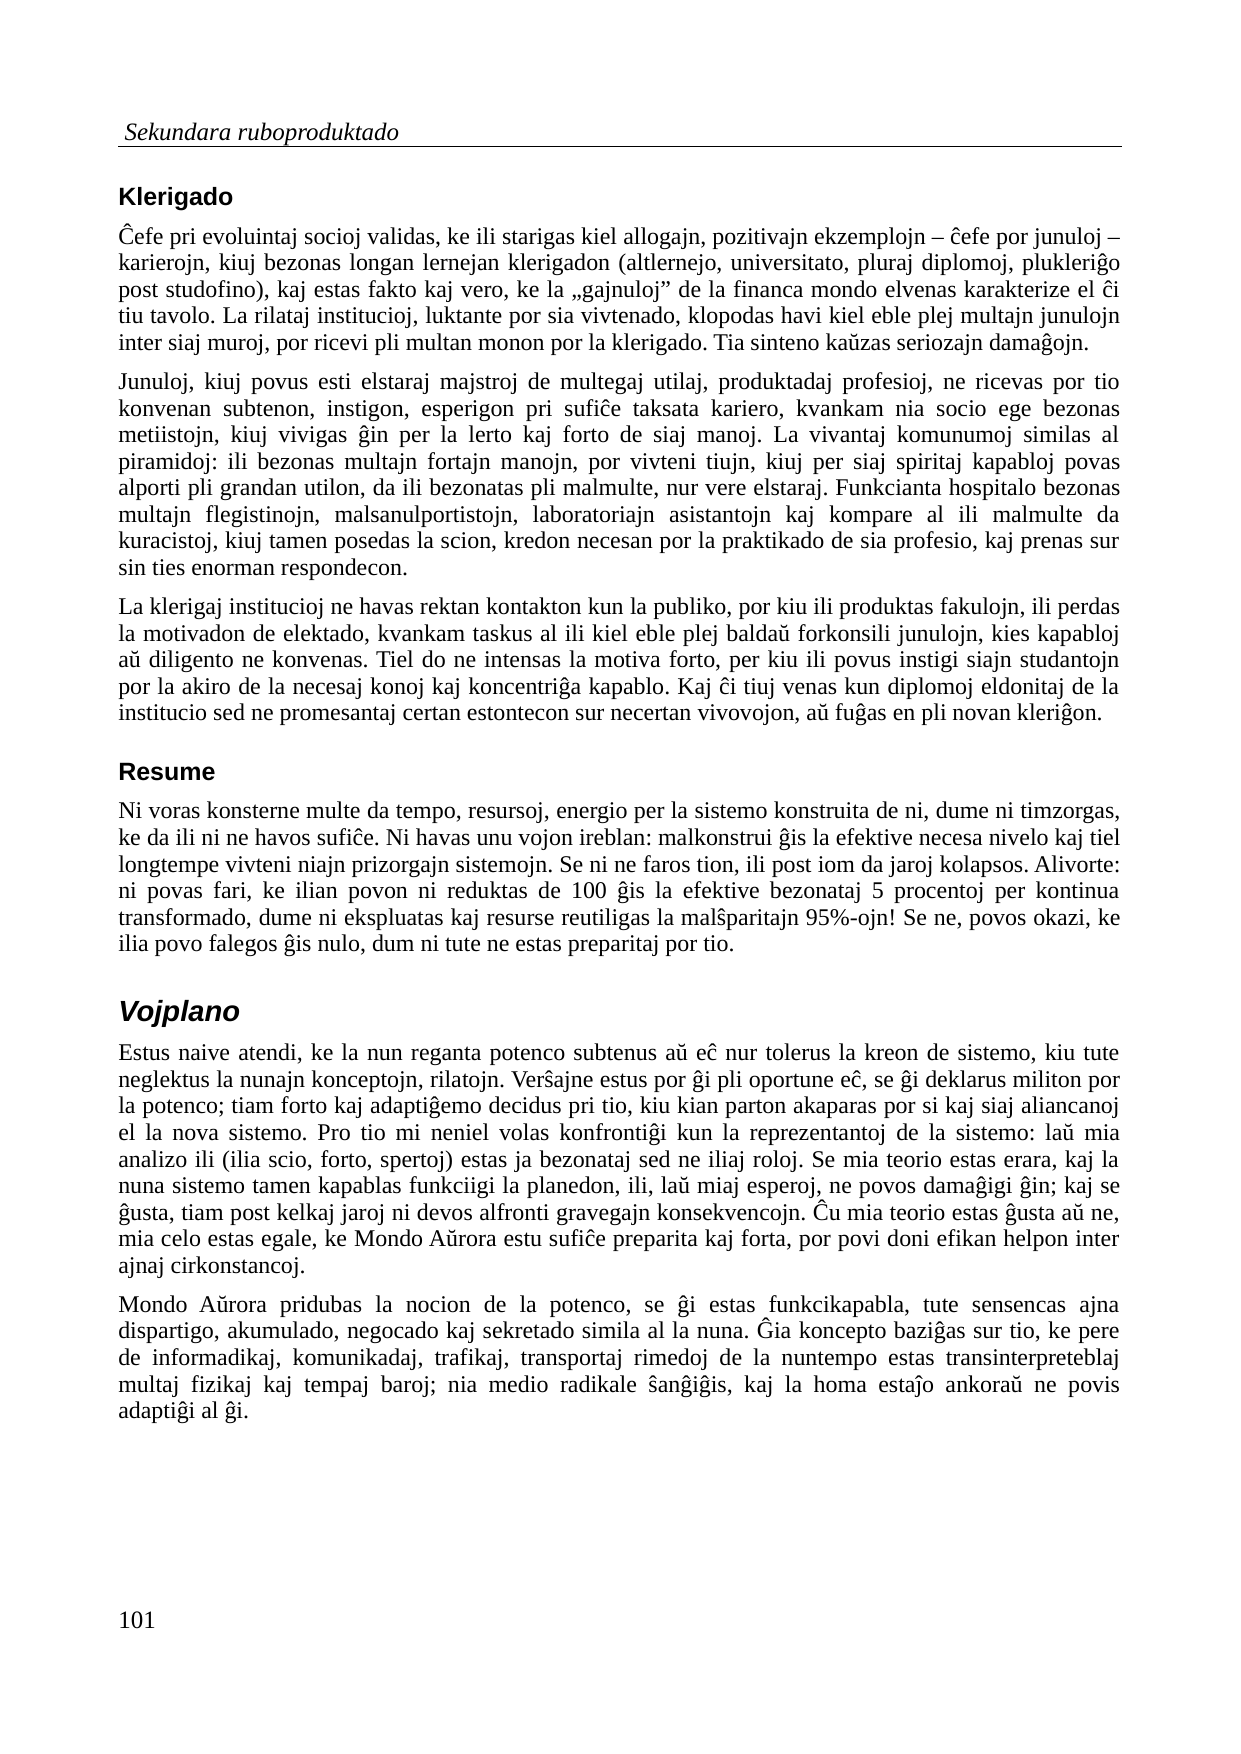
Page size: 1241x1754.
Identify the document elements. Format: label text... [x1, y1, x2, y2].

text Ĉefe pri evoluintaj socioj validas, ke ili starigas kiel allogajn, pozitivajn ekzemplojn – ĉefe por junuloj – karierojn, kiuj bezonas longan lernejan klerigadon (altlernejo, universitato, pluraj diplomoj, plukleriĝo post studofino), kaj estas fakto kaj vero, ke la „gajnuloj” de la financa mondo elvenas karakterize el ĉi tiu tavolo. La rilataj institucioj, luktante por sia vivtenado, klopodas havi kiel eble plej multajn junulojn inter siaj muroj, por ricevi pli multan monon por la klerigado. Tia sinteno kaŭzas seriozajn damaĝojn. [118, 223, 1122, 356]
subtitle Vojplano [118, 994, 1122, 1027]
text Ni voras konsterne multe da tempo, resursoj, energio per la sistemo konstruita de ni, dume ni timzorgas, ke da ili ni ne havos sufiĉe. Ni havas unu vojon ireblan: malkonstrui ĝis la efektive necesa nivelo kaj tiel longtempe vivteni niajn prizorgajn sistemojn. Se ni ne faros tion, ili post iom da jaroj kolapsos. Alivorte: ni povas fari, ke ilian povon ni reduktas de 100 ĝis la efektive bezonataj 5 procentoj per kontinua transformado, dume ni ekspluatas kaj resurse reutiligas la malŝparitajn 95%-ojn! Se ne, povos okazi, ke ilia povo falegos ĝis nulo, dum ni tute ne estas preparitaj por tio. [118, 798, 1122, 957]
text La klerigaj institucioj ne havas rektan kontakton kun la publiko, por kiu ili produktas fakulojn, ili perdas la motivadon de elektado, kvankam taskus al ili kiel eble plej baldaŭ forkonsili junulojn, kies kapabloj aŭ diligento ne konvenas. Tiel do ne intensas la motiva forto, per kiu ili povus instigi siajn studantojn por la akiro de la necesaj konoj kaj koncentriĝa kapablo. Kaj ĉi tiuj venas kun diplomoj eldonitaj de la institucio sed ne promesantaj certan estontecon sur necertan vivovojon, aŭ fuĝas en pli novan kleriĝon. [118, 593, 1122, 726]
text Estus naive atendi, ke la nun reganta potenco subtenus aŭ eĉ nur tolerus la kreon de sistemo, kiu tute neglektus la nunajn konceptojn, rilatojn. Verŝajne estus por ĝi pli oportune eĉ, se ĝi deklarus militon por la potenco; tiam forto kaj adaptiĝemo decidus pri tio, kiu kian parton akaparas por si kaj siaj aliancanoj el la nova sistemo. Pro tio mi neniel volas konfrontiĝi kun la reprezentantoj de la sistemo: laŭ mia analizo ili (ilia scio, forto, spertoj) estas ja bezonataj sed ne iliaj roloj. Se mia teorio estas erara, kaj la nuna sistemo tamen kapablas funkciigi la planedon, ili, laŭ miaj esperoj, ne povos damaĝigi ĝin; kaj se ĝusta, tiam post kelkaj jaroj ni devos alfronti gravegajn konsekvencojn. Ĉu mia teorio estas ĝusta aŭ ne, mia celo estas egale, ke Mondo Aŭrora estu sufiĉe preparita kaj forta, por povi doni efikan helpon inter ajnaj cirkonstancoj. [118, 1039, 1122, 1279]
subtitle Klerigado [118, 182, 1122, 210]
text Mondo Aŭrora pridubas la nocion de la potenco, se ĝi estas funkcikapabla, tute sensencas ajna dispartigo, akumulado, negocado kaj sekretado simila al la nuna. Ĝia koncepto baziĝas sur tio, ke pere de informadikaj, komunikadaj, trafikaj, transportaj rimedoj de la nuntempo estas transinterpreteblaj multaj fizikaj kaj tempaj baroj; nia medio radikale ŝanĝiĝis, kaj la homa estaĵo ankoraŭ ne povis adaptiĝi al ĝi. [118, 1291, 1122, 1424]
text Junuloj, kiuj povus esti elstaraj majstroj de multegaj utilaj, produktadaj profesioj, ne ricevas por tio konvenan subtenon, instigon, esperigon pri sufiĉe taksata kariero, kvankam nia socio ege bezonas metiistojn, kiuj vivigas ĝin per la lerto kaj forto de siaj manoj. La vivantaj komunumoj similas al piramidoj: ili bezonas multajn fortajn manojn, por vivteni tiujn, kiuj per siaj spiritaj kapabloj povas alporti pli grandan utilon, da ili bezonatas pli malmulte, nur vere elstaraj. Funkcianta hospitalo bezonas multajn flegistinojn, malsanulportistojn, laboratoriajn asistantojn kaj kompare al ili malmulte da kuracistoj, kiuj tamen posedas la scion, kredon necesan por la praktikado de sia profesio, kaj prenas sur sin ties enorman respondecon. [118, 368, 1122, 581]
subtitle Resume [118, 757, 1122, 785]
